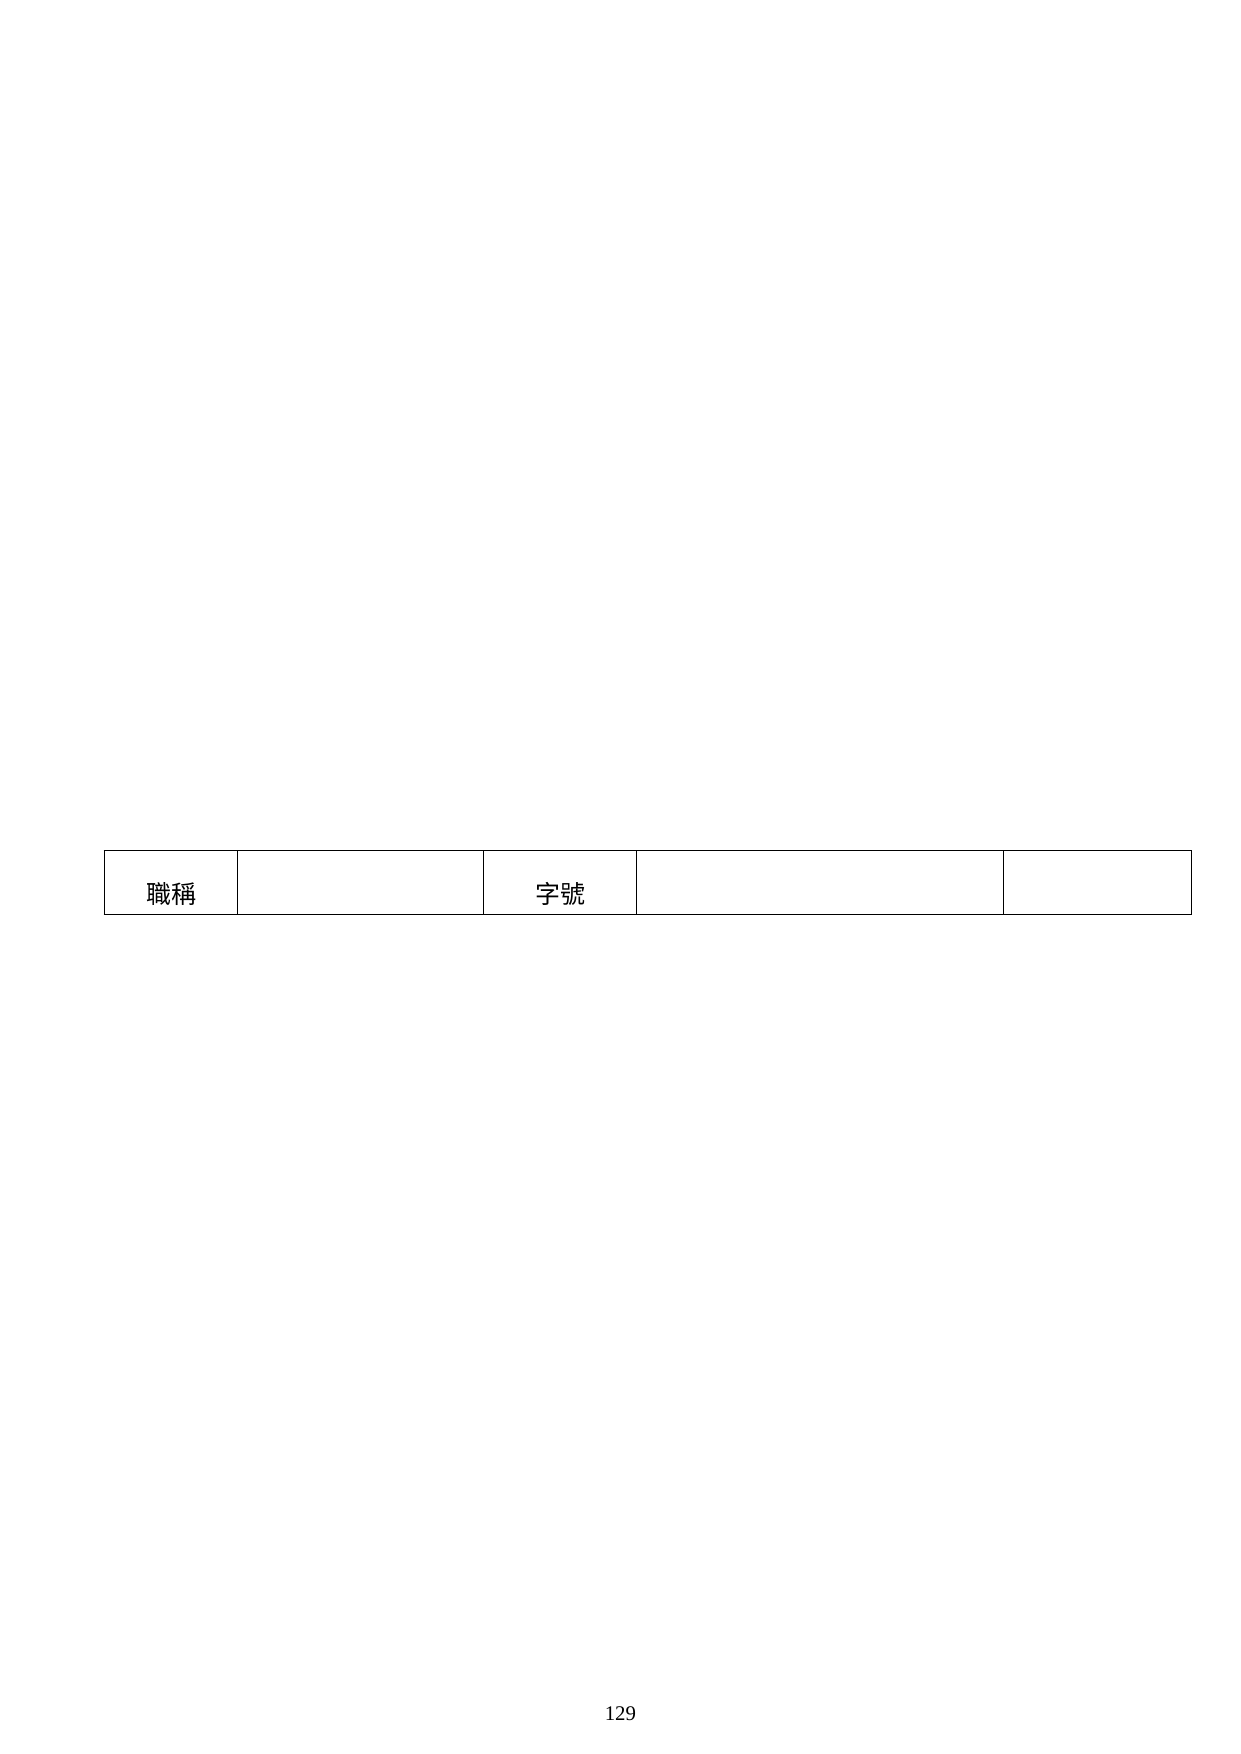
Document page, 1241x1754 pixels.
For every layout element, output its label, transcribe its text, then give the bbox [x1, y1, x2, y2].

table_cell 職稱 [105, 851, 237, 914]
table_header [1004, 851, 1191, 914]
table_cell [238, 851, 483, 914]
table_cell [637, 851, 1003, 914]
table_cell 字號 [484, 851, 636, 914]
